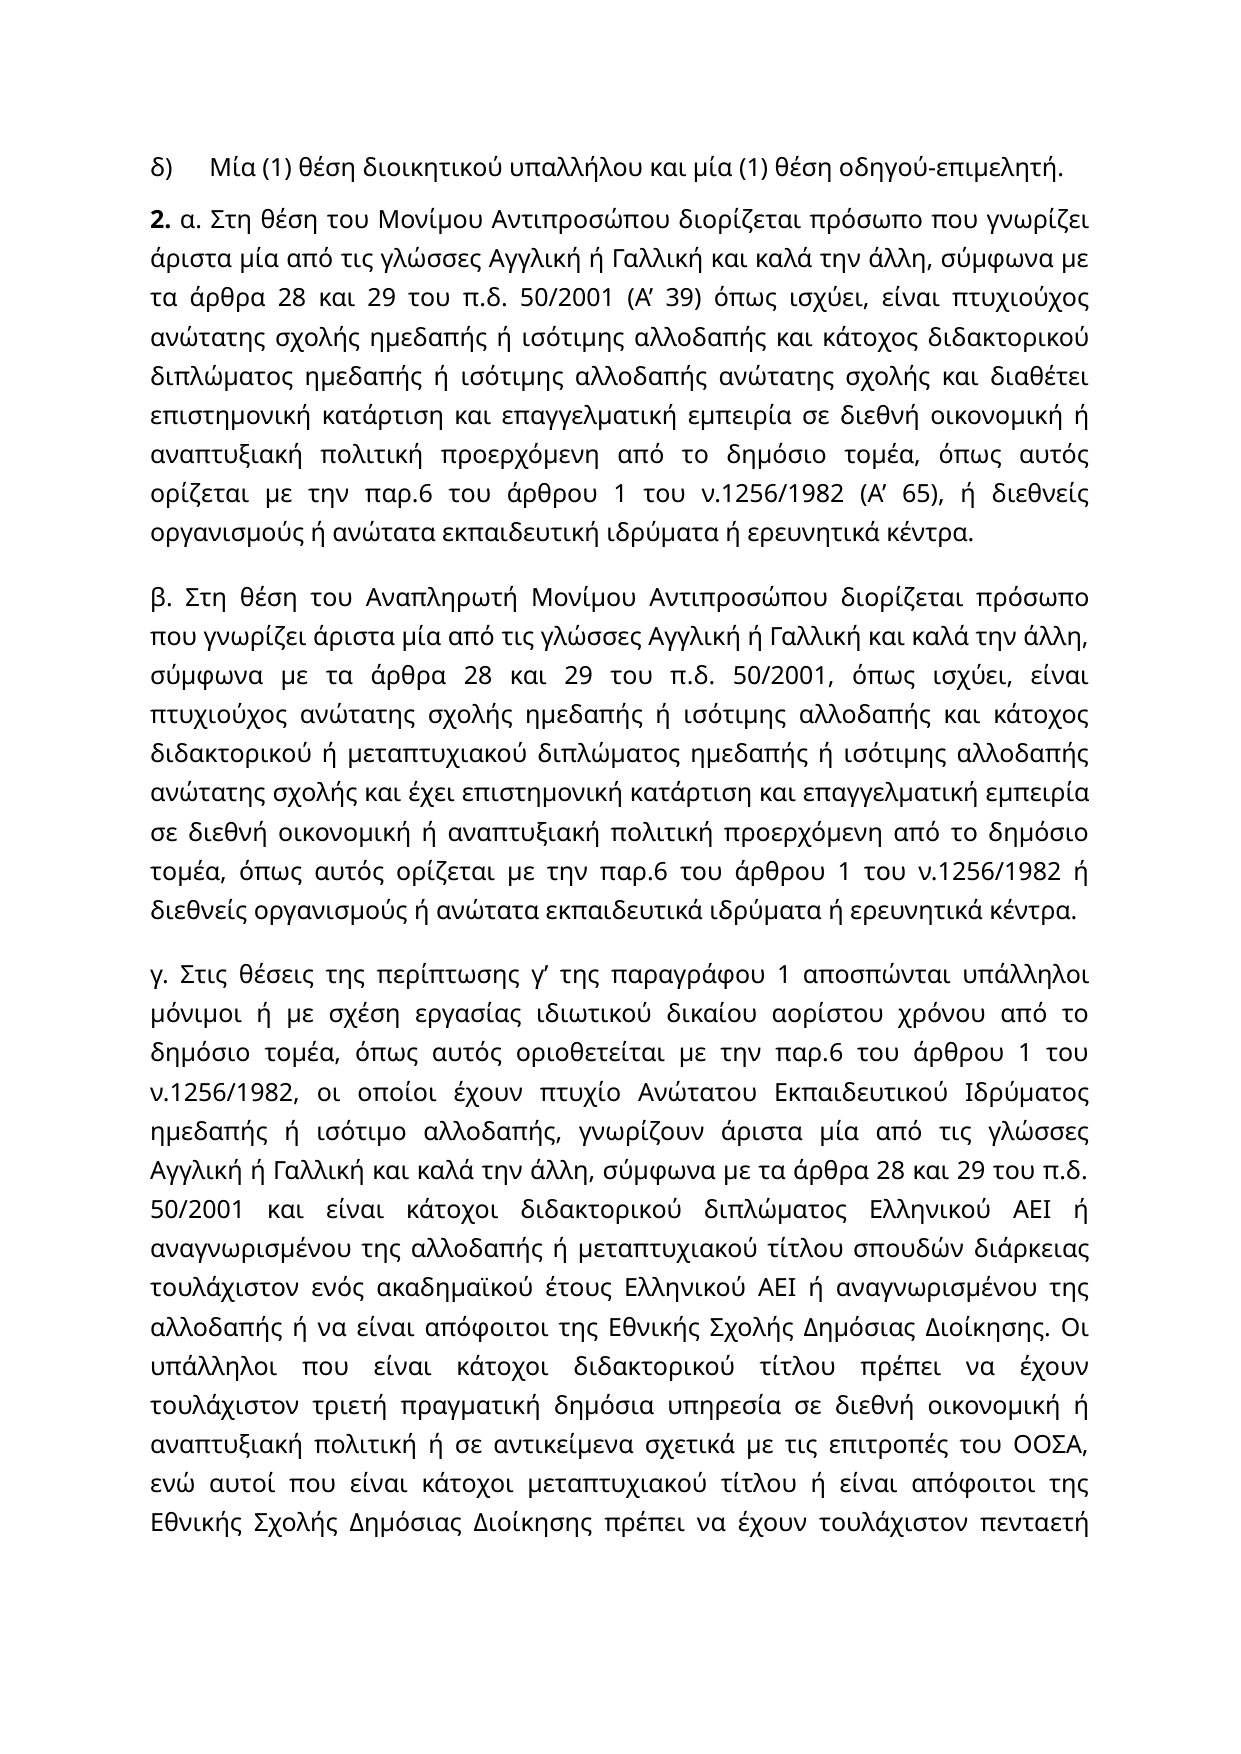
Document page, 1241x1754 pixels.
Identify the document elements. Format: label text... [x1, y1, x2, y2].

text 2. α. Στη θέση του Μονίμου Αντιπροσώπου διορίζεται πρόσωπο που γνωρίζει άριστα μία από τις γλώσσες Αγγλική ή Γαλλική και καλά την άλλη, σύμφωνα με τα άρθρα 28 και 29 του π.δ. 50/2001 (Α’ 39) όπως ισχύει, είναι πτυχιούχος ανώτατης σχολής ημεδαπής ή ισότιμης αλλοδαπής και κάτοχος διδακτορικού διπλώματος ημεδαπής ή ισότιμης αλλοδαπής ανώτατης σχολής και διαθέτει επιστημονική κατάρτιση και επαγγελματική εμπειρία σε διεθνή οικονομική ή αναπτυξιακή πολιτική προερχόμενη από το δημόσιο τομέα, όπως αυτός ορίζεται με την παρ.6 του άρθρου 1 του ν.1256/1982 (Α’ 65), ή διεθνείς οργανισμούς ή ανώτατα εκπαιδευτική ιδρύματα ή ερευνητικά κέντρα. [150, 202, 1090, 549]
text β. Στη θέση του Αναπληρωτή Μονίμου Αντιπροσώπου διορίζεται πρόσωπο που γνωρίζει άριστα μία από τις γλώσσες Αγγλική ή Γαλλική και καλά την άλλη, σύμφωνα με τα άρθρα 28 και 29 του π.δ. 50/2001, όπως ισχύει, είναι πτυχιούχος ανώτατης σχολής ημεδαπής ή ισότιμης αλλοδαπής και κάτοχος διδακτορικού ή μεταπτυχιακού διπλώματος ημεδαπής ή ισότιμης αλλοδαπής ανώτατης σχολής και έχει επιστημονική κατάρτιση και επαγγελματική εμπειρία σε διεθνή οικονομική ή αναπτυξιακή πολιτική προερχόμενη από το δημόσιο τομέα, όπως αυτός ορίζεται με την παρ.6 του άρθρου 1 του ν.1256/1982 ή διεθνείς οργανισμούς ή ανώτατα εκπαιδευτικά ιδρύματα ή ερευνητικά κέντρα. [150, 579, 1090, 927]
text γ. Στις θέσεις της περίπτωσης γ’ της παραγράφου 1 αποσπώνται υπάλληλοι μόνιμοι ή με σχέση εργασίας ιδιωτικού δικαίου αορίστου χρόνου από το δημόσιο τομέα, όπως αυτός οριοθετείται με την παρ.6 του άρθρου 1 του ν.1256/1982, οι οποίοι έχουν πτυχίο Ανώτατου Εκπαιδευτικού Ιδρύματος ημεδαπής ή ισότιμο αλλοδαπής, γνωρίζουν άριστα μία από τις γλώσσες Αγγλική ή Γαλλική και καλά την άλλη, σύμφωνα με τα άρθρα 28 και 29 του π.δ. 50/2001 και είναι κάτοχοι διδακτορικού διπλώματος Ελληνικού ΑΕΙ ή αναγνωρισμένου της αλλοδαπής ή μεταπτυχιακού τίτλου σπουδών διάρκειας τουλάχιστον ενός ακαδημαϊκού έτους Ελληνικού ΑΕΙ ή αναγνωρισμένου της αλλοδαπής ή να είναι απόφοιτοι της Εθνικής Σχολής Δημόσιας Διοίκησης. Οι υπάλληλοι που είναι κάτοχοι διδακτορικού τίτλου πρέπει να έχουν τουλάχιστον τριετή πραγματική δημόσια υπηρεσία σε διεθνή οικονομική ή αναπτυξιακή πολιτική ή σε αντικείμενα σχετικά με τις επιτροπές του ΟΟΣΑ, ενώ αυτοί που είναι κάτοχοι μεταπτυχιακού τίτλου ή είναι απόφοιτοι της Εθνικής Σχολής Δημόσιας Διοίκησης πρέπει να έχουν τουλάχιστον πενταετή [150, 957, 1090, 1539]
list δ) Μία (1) θέση διοικητικού υπαλλήλου και μία (1) θέση οδηγού-επιμελητή. [150, 150, 1090, 184]
